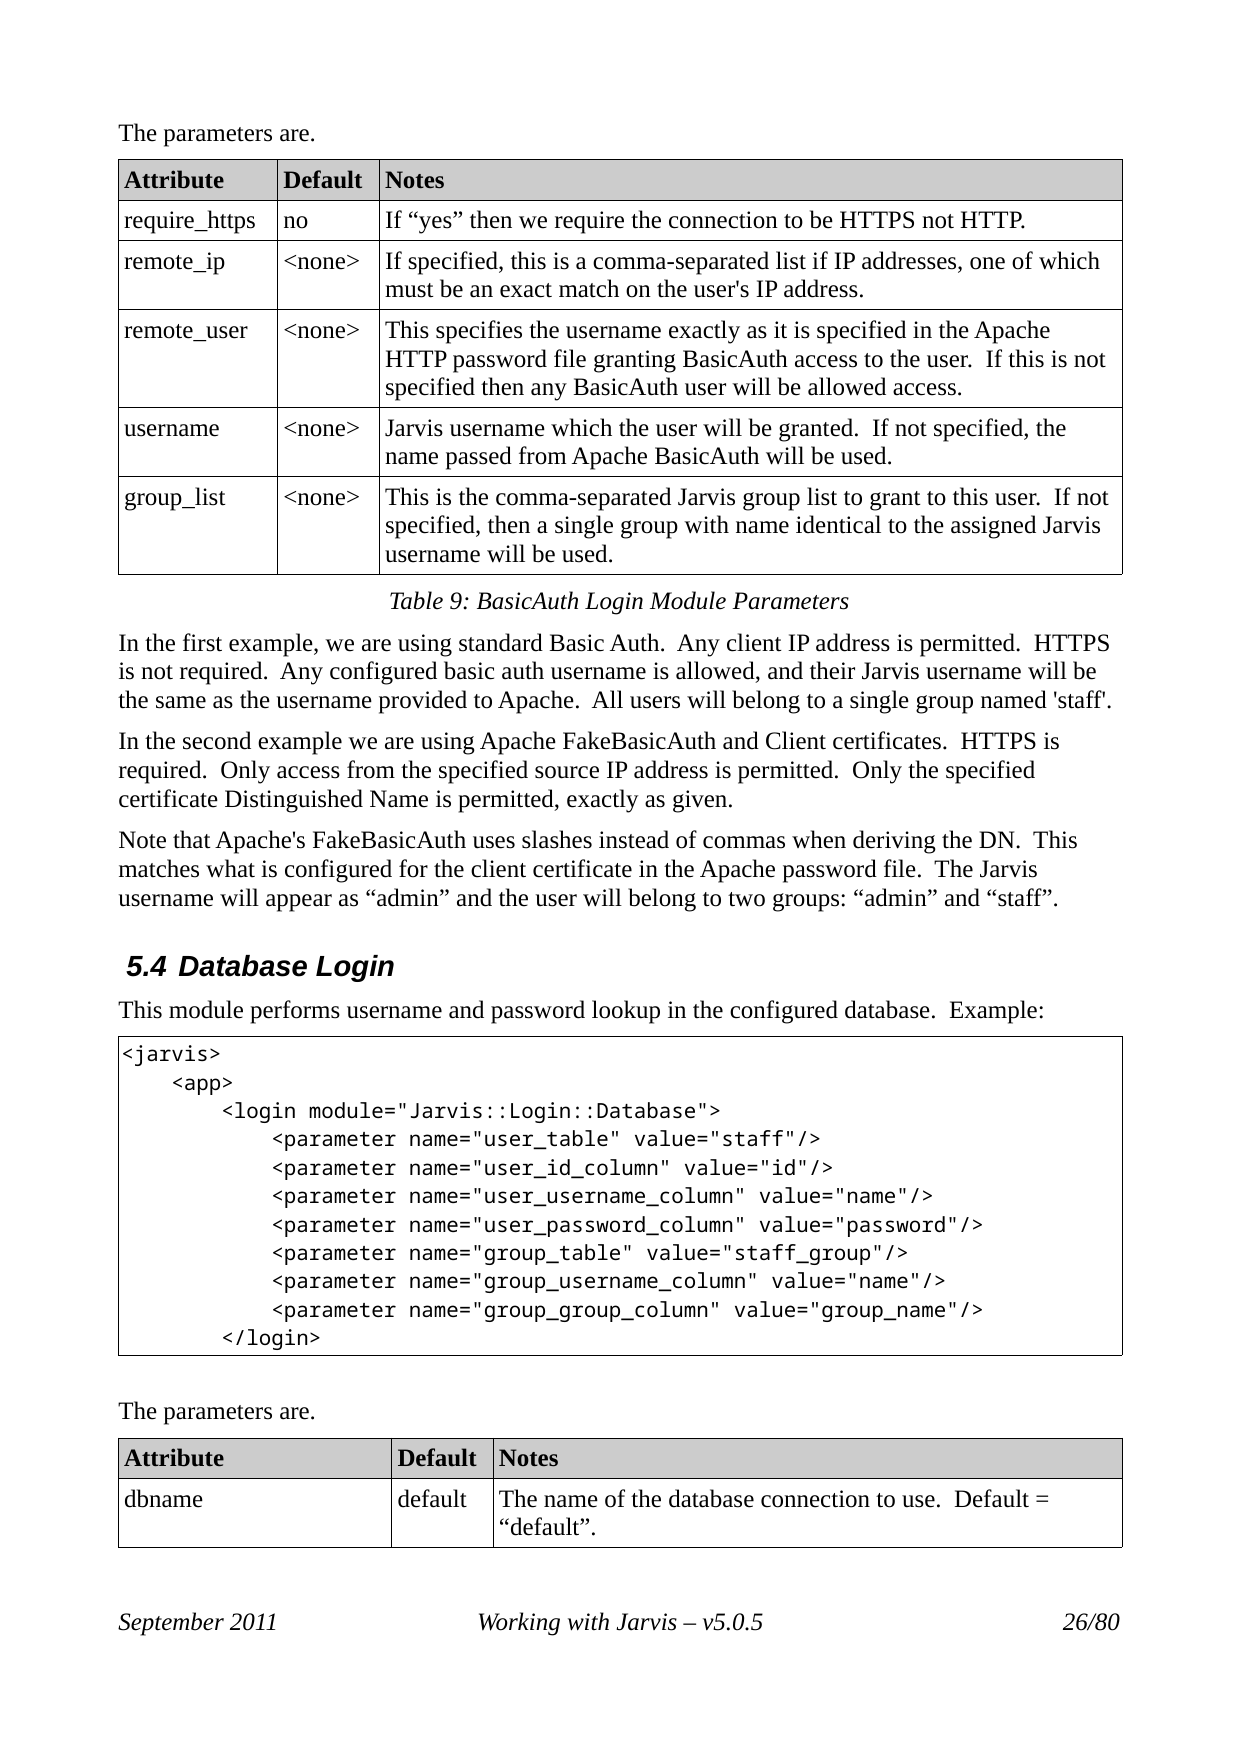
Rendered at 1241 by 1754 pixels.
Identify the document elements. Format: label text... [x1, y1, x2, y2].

text In the second example we are using Apache FakeBasicAuth and Client certificates. HTTPS is required. Only access from the specified source IP address is permitted. Only the specified certificate Distinguished Name is permitted, exactly as given. [118, 726, 1122, 813]
text <parameter name="user_username_column" value="name"/> [119, 1178, 1122, 1207]
text <parameter name="user_table" value="staff"/> [119, 1121, 1122, 1150]
table_cell If “yes” then we require the connection to be HTTPS not HTTP. [380, 201, 1122, 240]
table_cell remote_ip [119, 241, 277, 309]
text Note that Apache's FakeBasicAuth uses slashes instead of commas when deriving the DN. This matches what is configured for the client certificate in the Apache password file. The Jarvis username will appear as “admin” and the user will belong to two groups: “admin” and “staff”. [118, 825, 1122, 911]
text </login> [119, 1321, 1122, 1355]
subtitle Database Login [118, 949, 1122, 982]
table_cell remote_user [119, 310, 277, 407]
text <app> [119, 1064, 1122, 1093]
table_cell no [278, 201, 379, 240]
table_header Attribute [119, 160, 277, 200]
table_header Default [392, 1439, 493, 1478]
table_header Attribute [119, 1439, 391, 1478]
table_cell If specified, this is a comma-separated list if IP addresses, one of which must be an exact match on the user's IP address. [380, 241, 1122, 309]
table_cell require_https [119, 201, 277, 240]
table_cell Jarvis username which the user will be granted. If not specified, the name passed from Apache BasicAuth will be used. [380, 408, 1122, 476]
table_cell <none> [278, 408, 379, 476]
text This module performs username and password lookup in the configured database. Example: [118, 995, 1122, 1024]
text <parameter name="group_table" value="staff_group"/> [119, 1235, 1122, 1264]
table_cell <none> [278, 241, 379, 309]
text <parameter name="user_id_column" value="id"/> [119, 1150, 1122, 1178]
table_cell <none> [278, 310, 379, 407]
table_cell <none> [278, 477, 379, 574]
text <jarvis> [119, 1037, 1122, 1064]
table_header Default [278, 160, 379, 200]
text The parameters are. [118, 1396, 1122, 1425]
table_cell default [392, 1479, 493, 1547]
text <parameter name="user_password_column" value="password"/> [119, 1207, 1122, 1235]
table_header Notes [380, 160, 1122, 200]
table_cell username [119, 408, 277, 476]
table_header Notes [494, 1439, 1122, 1478]
text <login module="Jarvis::Login::Database"> [119, 1093, 1122, 1121]
text <parameter name="group_group_column" value="group_name"/> [119, 1292, 1122, 1321]
table_cell This specifies the username exactly as it is specified in the Apache HTTP password file granting BasicAuth access to the user. If this is not specified then any BasicAuth user will be allowed access. [380, 310, 1122, 407]
table_cell The name of the database connection to use. Default = “default”. [494, 1479, 1122, 1547]
text The parameters are. [118, 118, 1122, 147]
table_cell This is the comma-separated Jarvis group list to grant to this user. If not specified, then a single group with name identical to the assigned Jarvis username will be used. [380, 477, 1122, 574]
text <parameter name="group_username_column" value="name"/> [119, 1264, 1122, 1292]
text Table 9: BasicAuth Login Module Parameters [118, 586, 1122, 615]
table_cell group_list [119, 477, 277, 574]
table_cell dbname [119, 1479, 391, 1547]
text In the first example, we are using standard Basic Auth. Any client IP address is permitted. HTTPS is not required. Any configured basic auth username is allowed, and their Jarvis username will be the same as the username provided to Apache. All users will belong to a single group named 'staff'. [118, 628, 1122, 714]
